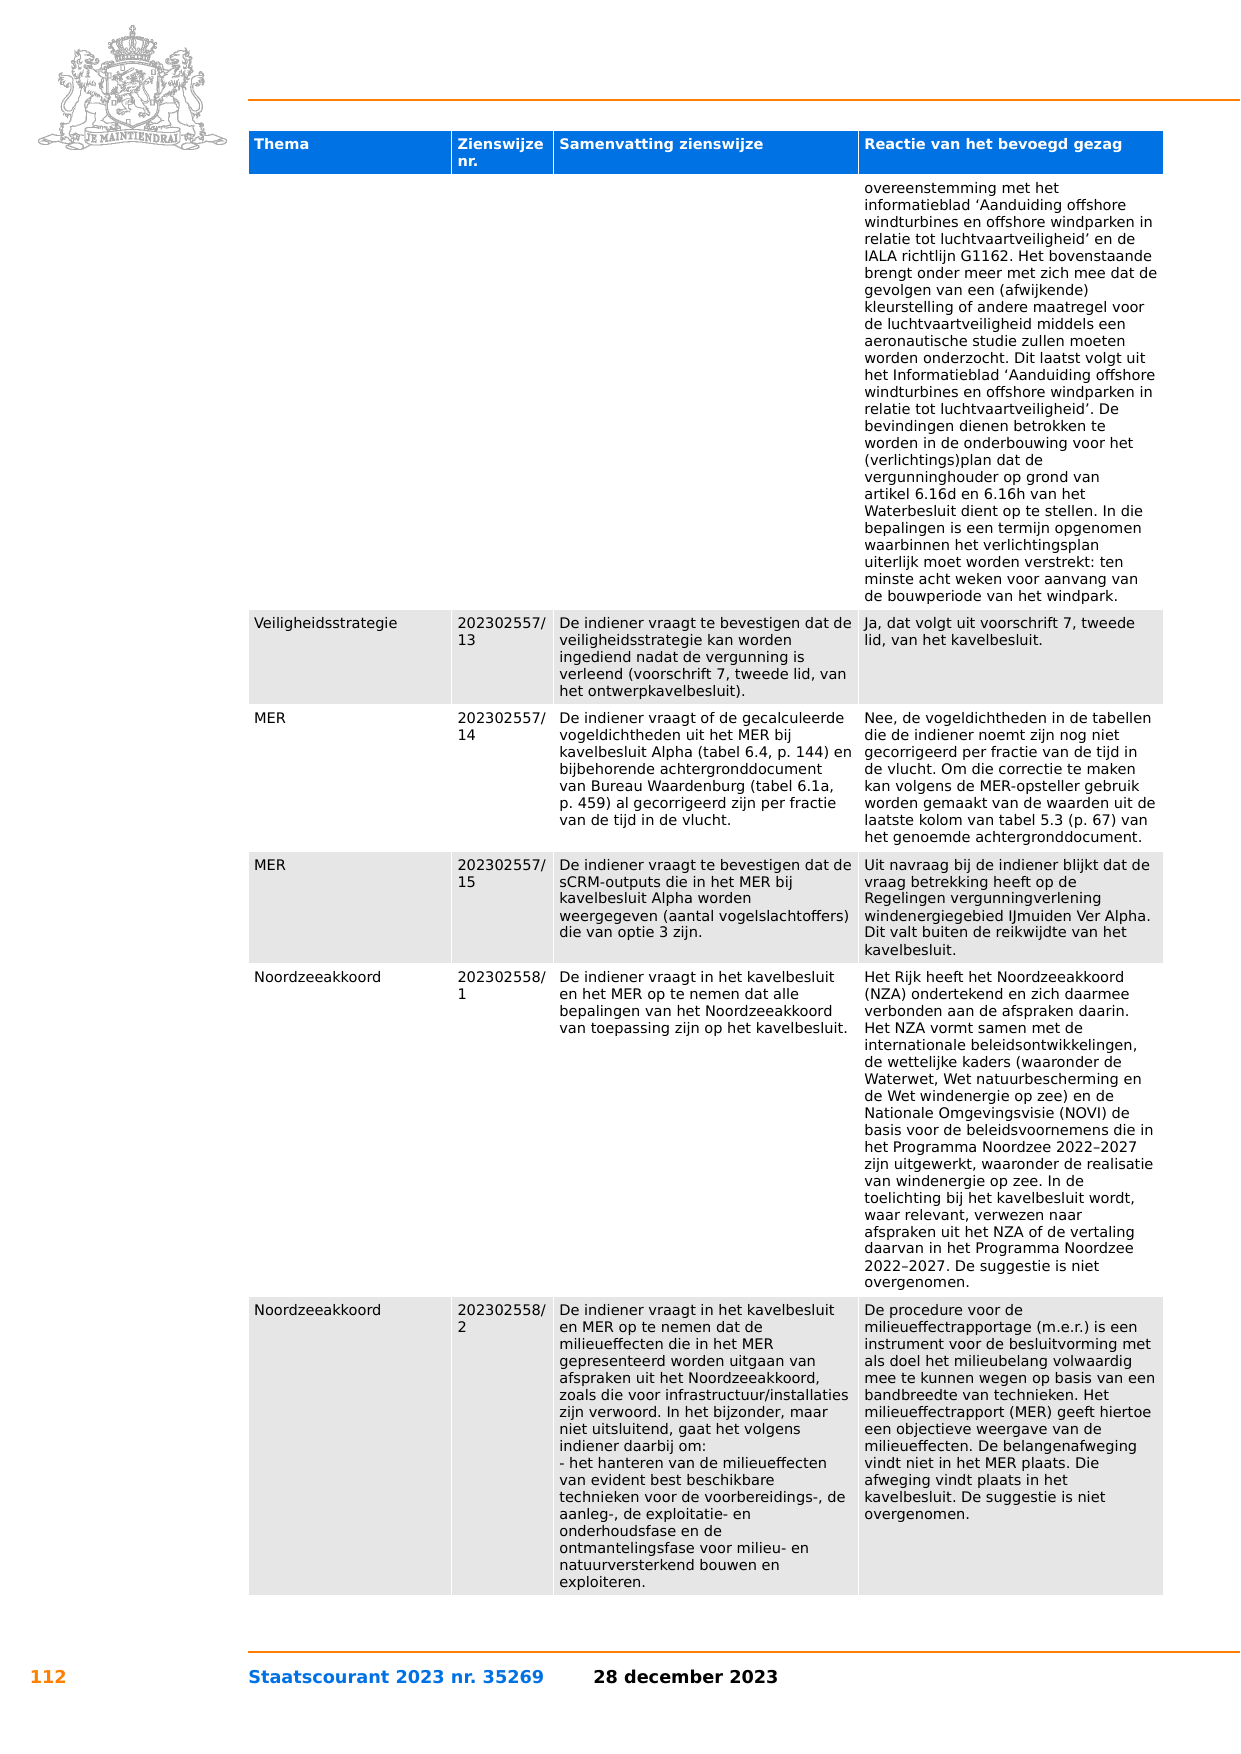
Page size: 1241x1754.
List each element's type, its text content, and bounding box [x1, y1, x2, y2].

table_cell Noordzeeakkoord [249, 964, 451, 1296]
table_cell Ja, dat volgt uit voorschrift 7, tweede lid, van het kavelbesluit. [859, 610, 1163, 704]
table_cell 202302557/14 [452, 706, 553, 851]
table_cell Het Rijk heeft het Noordzeeakkoord (NZA) ondertekend en zich daarmee verbonden aan de afspraken daarin. Het NZA vormt samen met de internationale beleidsontwikkelingen, de wettelijke kaders (waaronder de Waterwet, Wet natuurbescherming en de Wet windenergie op zee) en de Nationale Omgevingsvisie (NOVI) de basis voor de beleidsvoornemens die in het Programma Noordzee 2022–2027 zijn uitgewerkt, waaronder de realisatie van windenergie op zee. In de toelichting bij het kavelbesluit wordt, waar relevant, verwezen naar afspraken uit het NZA of de vertaling daarvan in het Programma Noordzee 2022–2027. De suggestie is niet overgenomen. [859, 964, 1163, 1296]
picture [38, 25, 227, 150]
table_cell 202302558/1 [452, 964, 553, 1296]
table_cell Nee, de vogeldichtheden in de tabellen die de indiener noemt zijn nog niet gecorrigeerd per fractie van de tijd in de vlucht. Om die correctie te maken kan volgens de MER-opsteller gebruik worden gemaakt van de waarden uit de laatste kolom van tabel 5.3 (p. 67) van het genoemde achtergronddocument. [859, 706, 1163, 851]
table_cell De indiener vraagt te bevestigen dat de sCRM-outputs die in het MER bij kavelbesluit Alpha worden weergegeven (aantal vogelslachtoffers) die van optie 3 zijn. [554, 852, 858, 963]
table_cell De indiener vraagt in het kavelbesluit en het MER op te nemen dat alle bepalingen van het Noordzeeakkoord van toepassing zijn op het kavelbesluit. [554, 964, 858, 1296]
table_cell De indiener vraagt in het kavelbesluit en MER op te nemen dat de milieueffecten die in het MER gepresenteerd worden uitgaan van afspraken uit het Noordzeeakkoord, zoals die voor infrastructuur/installaties zijn verwoord. In het bijzonder, maar niet uitsluitend, gaat het volgens indiener daarbij om: - het hanteren van de milieueffecten van evident best beschikbare technieken voor de voorbereidings-, de aanleg-, de exploitatie- en onderhoudsfase en de ontmantelingsfase voor milieu- en natuurversterkend bouwen en exploiteren. [554, 1297, 858, 1595]
table_cell 202302557/13 [452, 610, 553, 704]
table_cell De indiener vraagt te bevestigen dat de veiligheidsstrategie kan worden ingediend nadat de vergunning is verleend (voorschrift 7, tweede lid, van het ontwerpkavelbesluit). [554, 610, 858, 704]
table_cell Veiligheidsstrategie [249, 610, 451, 704]
table_cell De procedure voor de milieueffectrapportage (m.e.r.) is een instrument voor de besluitvorming met als doel het milieubelang volwaardig mee te kunnen wegen op basis van een bandbreedte van technieken. Het milieueffectrapport (MER) geeft hiertoe een objectieve weergave van de milieueffecten. De belangenafweging vindt niet in het MER plaats. Die afweging vindt plaats in het kavelbesluit. De suggestie is niet overgenomen. [859, 1297, 1163, 1595]
table_cell Noordzeeakkoord [249, 1297, 451, 1595]
table_cell [249, 175, 451, 609]
table_cell overeenstemming met het informatieblad ‘Aanduiding offshore windturbines en offshore windparken in relatie tot luchtvaartveiligheid’ en de IALA richtlijn G1162. Het bovenstaande brengt onder meer met zich mee dat de gevolgen van een (afwijkende) kleurstelling of andere maatregel voor de luchtvaartveiligheid middels een aeronautische studie zullen moeten worden onderzocht. Dit laatst volgt uit het Informatieblad ‘Aanduiding offshore windturbines en offshore windparken in relatie tot luchtvaartveiligheid’. De bevindingen dienen betrokken te worden in de onderbouwing voor het (verlichtings)plan dat de vergunninghouder op grond van artikel 6.16d en 6.16h van het Waterbesluit dient op te stellen. In die bepalingen is een termijn opgenomen waarbinnen het verlichtingsplan uiterlijk moet worden verstrekt: ten minste acht weken voor aanvang van de bouwperiode van het windpark. [859, 175, 1163, 609]
table_header Reactie van het bevoegd gezag [859, 131, 1163, 174]
table_header Samenvatting zienswijze [554, 131, 858, 174]
table_header Thema [249, 131, 451, 174]
table_cell Uit navraag bij de indiener blijkt dat de vraag betrekking heeft op de Regelingen vergunningverlening windenergiegebied IJmuiden Ver Alpha. Dit valt buiten de reikwijdte van het kavelbesluit. [859, 852, 1163, 963]
table_cell De indiener vraagt of de gecalculeerde vogeldichtheden uit het MER bij kavelbesluit Alpha (tabel 6.4, p. 144) en bijbehorende achtergronddocument van Bureau Waardenburg (tabel 6.1a, p. 459) al gecorrigeerd zijn per fractie van de tijd in de vlucht. [554, 706, 858, 851]
table_header Zienswijzenr. [452, 131, 553, 174]
table_cell MER [249, 852, 451, 963]
table_cell MER [249, 706, 451, 851]
table_cell 202302558/2 [452, 1297, 553, 1595]
table_cell 202302557/15 [452, 852, 553, 963]
table_cell [452, 175, 553, 609]
table_cell [554, 175, 858, 609]
